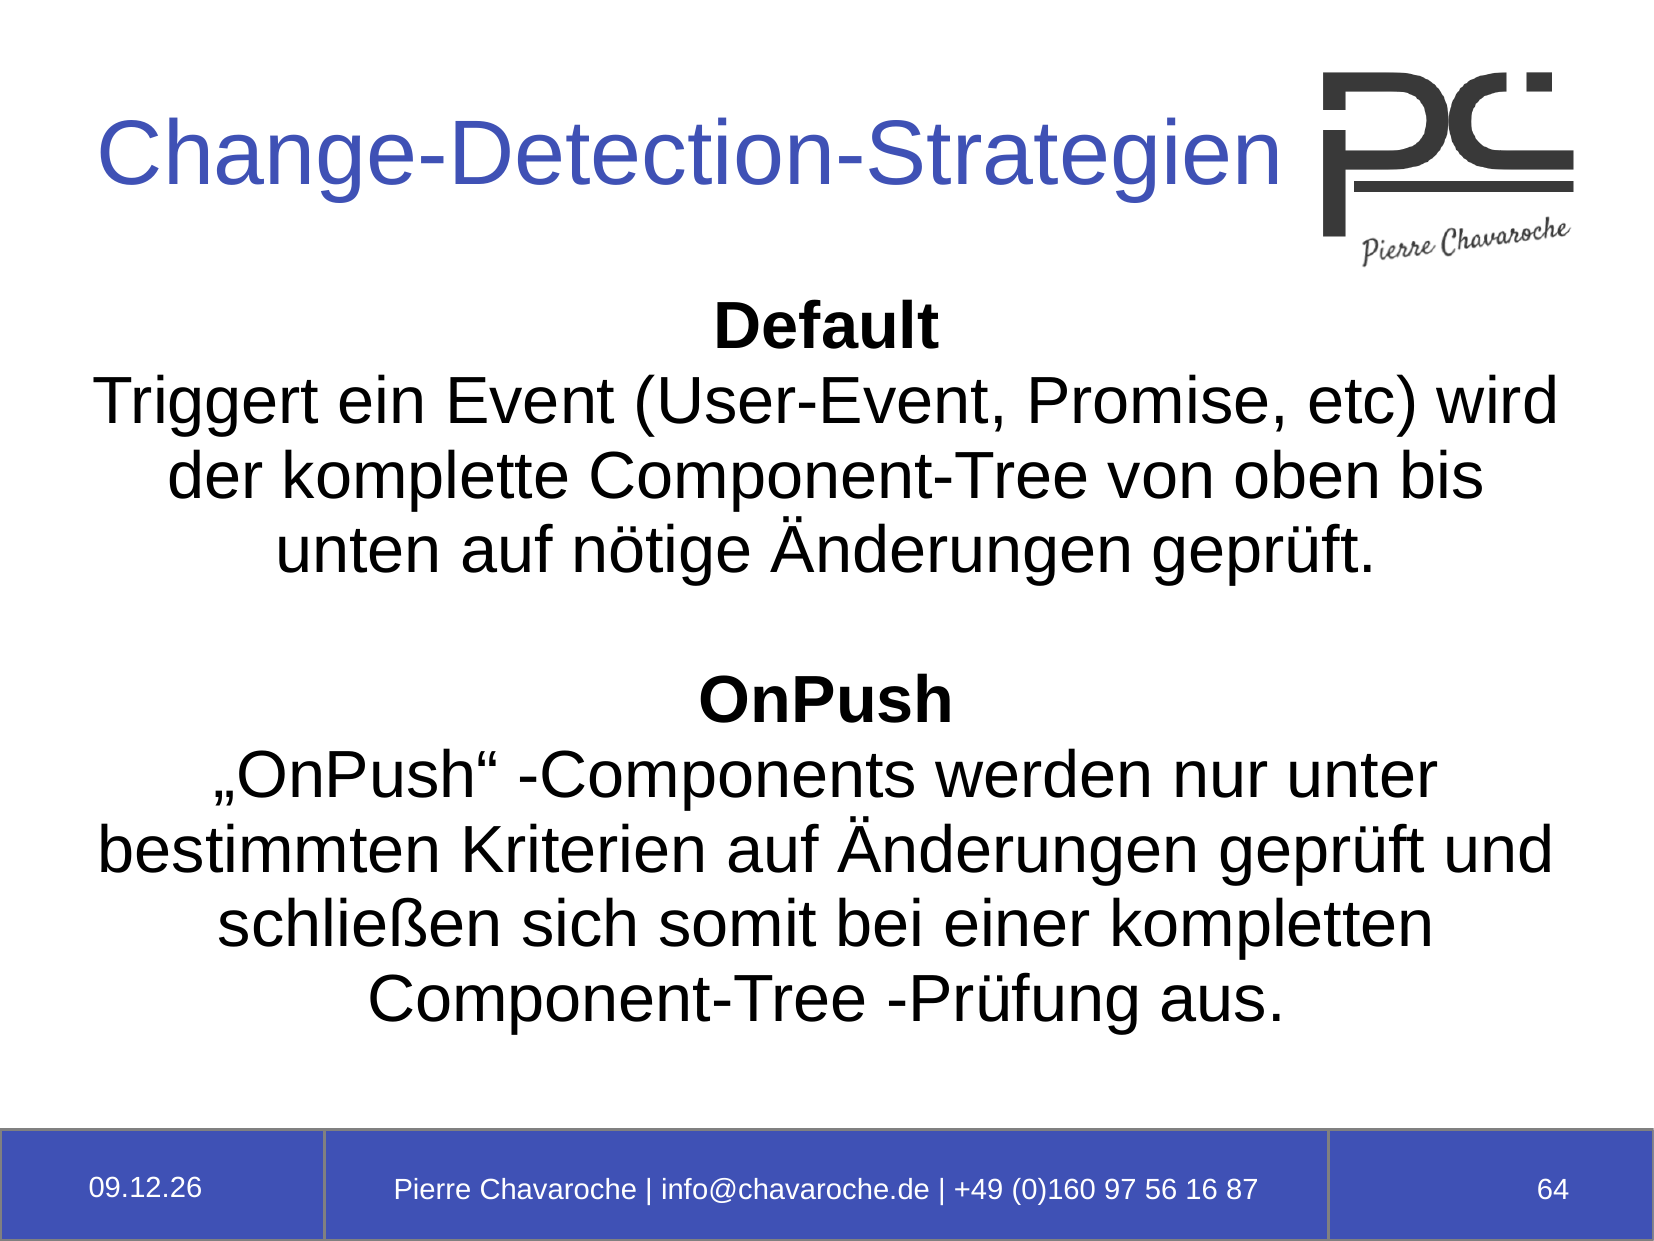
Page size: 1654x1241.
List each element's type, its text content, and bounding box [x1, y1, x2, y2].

picture [1307, 29, 1589, 311]
title Change-Detection-Strategien [82, 49, 1300, 257]
subtitle Default Triggert ein Event (User-Event, Promise, etc) wird der komplette Component-Tree von oben bis unten auf nötige Änderungen geprüft. OnPush „OnPush“ -Components werden nur unter bestimmten Kriterien auf Änderungen geprüft und schließen sich somit bei einer kompletten Component-Tree -Prüfung aus. [82, 288, 1571, 1111]
